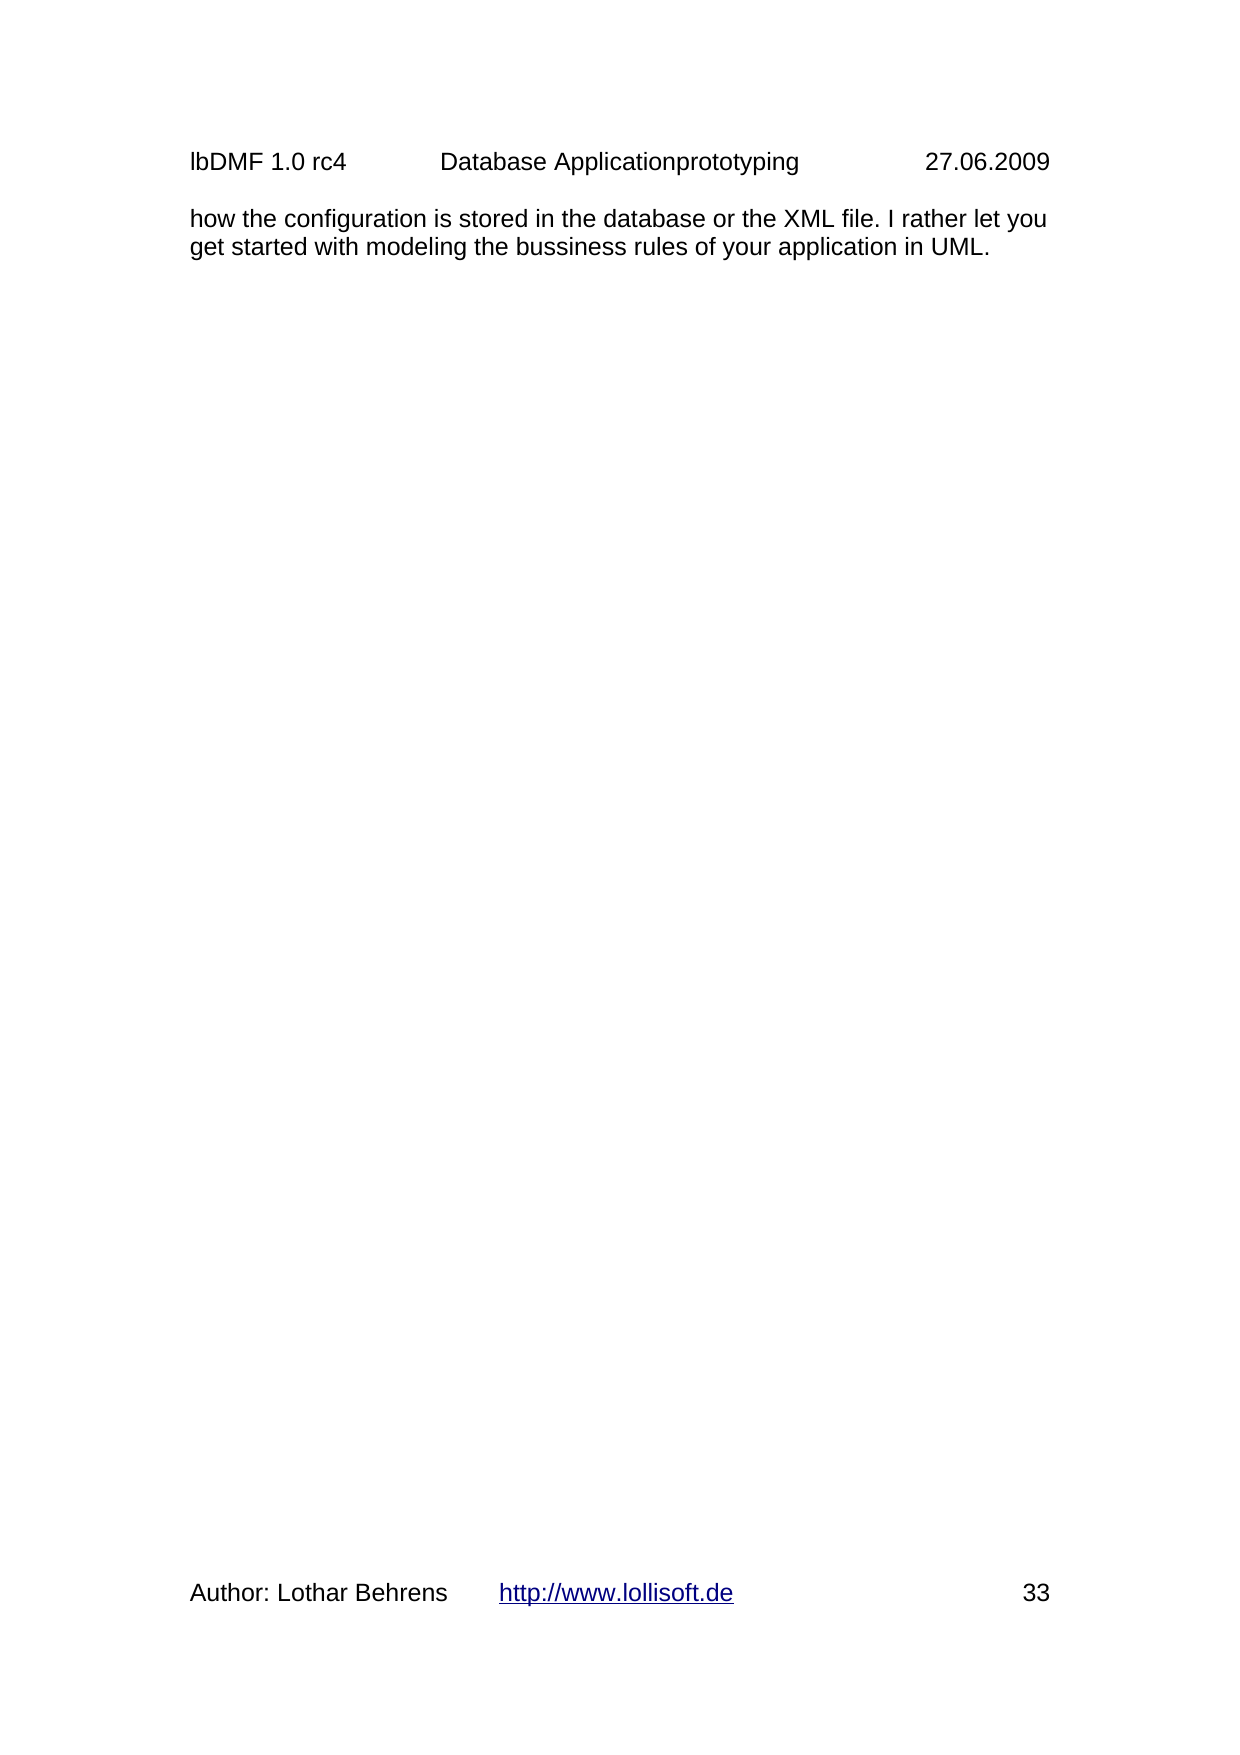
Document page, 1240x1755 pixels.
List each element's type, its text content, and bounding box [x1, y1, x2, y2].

text how the configuration is stored in the database or the XML file. I rather let you get started with modeling the bussiness rules of your application in UML. [189, 205, 1050, 261]
